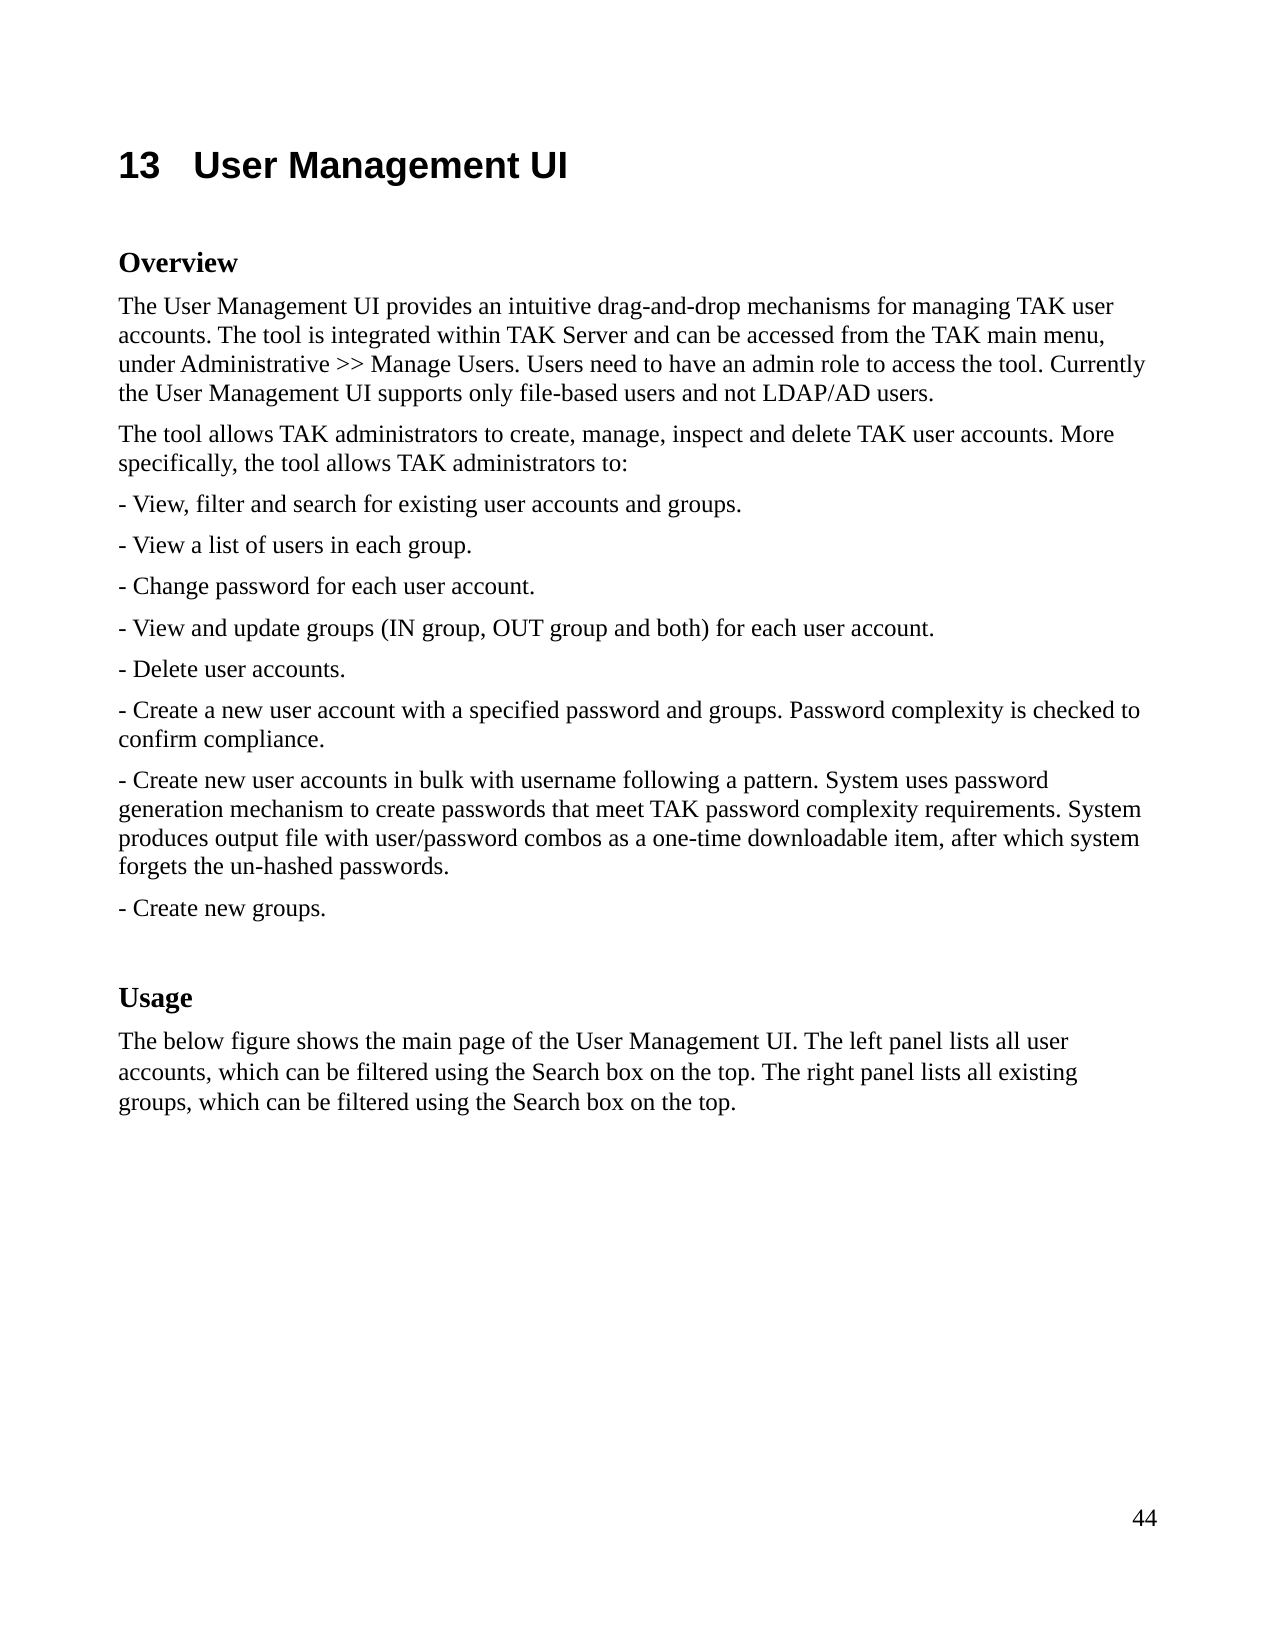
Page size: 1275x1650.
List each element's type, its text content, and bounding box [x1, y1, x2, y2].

text - View a list of users in each group. [118, 530, 1157, 559]
text - Create new user accounts in bulk with username following a pattern. System uses password generation mechanism to create passwords that meet TAK password complexity requirements. System produces output file with user/password combos as a one-time downloadable item, after which system forgets the un-hashed passwords. [118, 765, 1157, 880]
text - Create new groups. [118, 893, 1157, 921]
text - View, filter and search for existing user accounts and groups. [118, 489, 1157, 518]
text - Change password for each user account. [118, 571, 1157, 600]
text The User Management UI provides an intuitive drag-and-drop mechanisms for managing TAK user accounts. The tool is integrated within TAK Server and can be accessed from the TAK main menu, under Administrative >> Manage Users. Users need to have an admin role to access the tool. Currently the User Management UI supports only file-based users and not LDAP/AD users. [118, 291, 1157, 406]
text - Create a new user account with a specified password and groups. Password complexity is checked to confirm compliance. [118, 695, 1157, 753]
text The tool allows TAK administrators to create, manage, inspect and delete TAK user accounts. More specifically, the tool allows TAK administrators to: [118, 419, 1157, 476]
text The below figure shows the main page of the User Management UI. The left panel lists all user accounts, which can be filtered using the Search box on the top. The right panel lists all existing groups, which can be filtered using the Search box on the top. [118, 1026, 1157, 1116]
text - View and update groups (IN group, OUT group and both) for each user account. [118, 613, 1157, 641]
text Overview [118, 245, 1157, 279]
text Usage [118, 980, 1157, 1013]
subtitle User Management UI [118, 143, 1157, 187]
text - Delete user accounts. [118, 654, 1157, 683]
